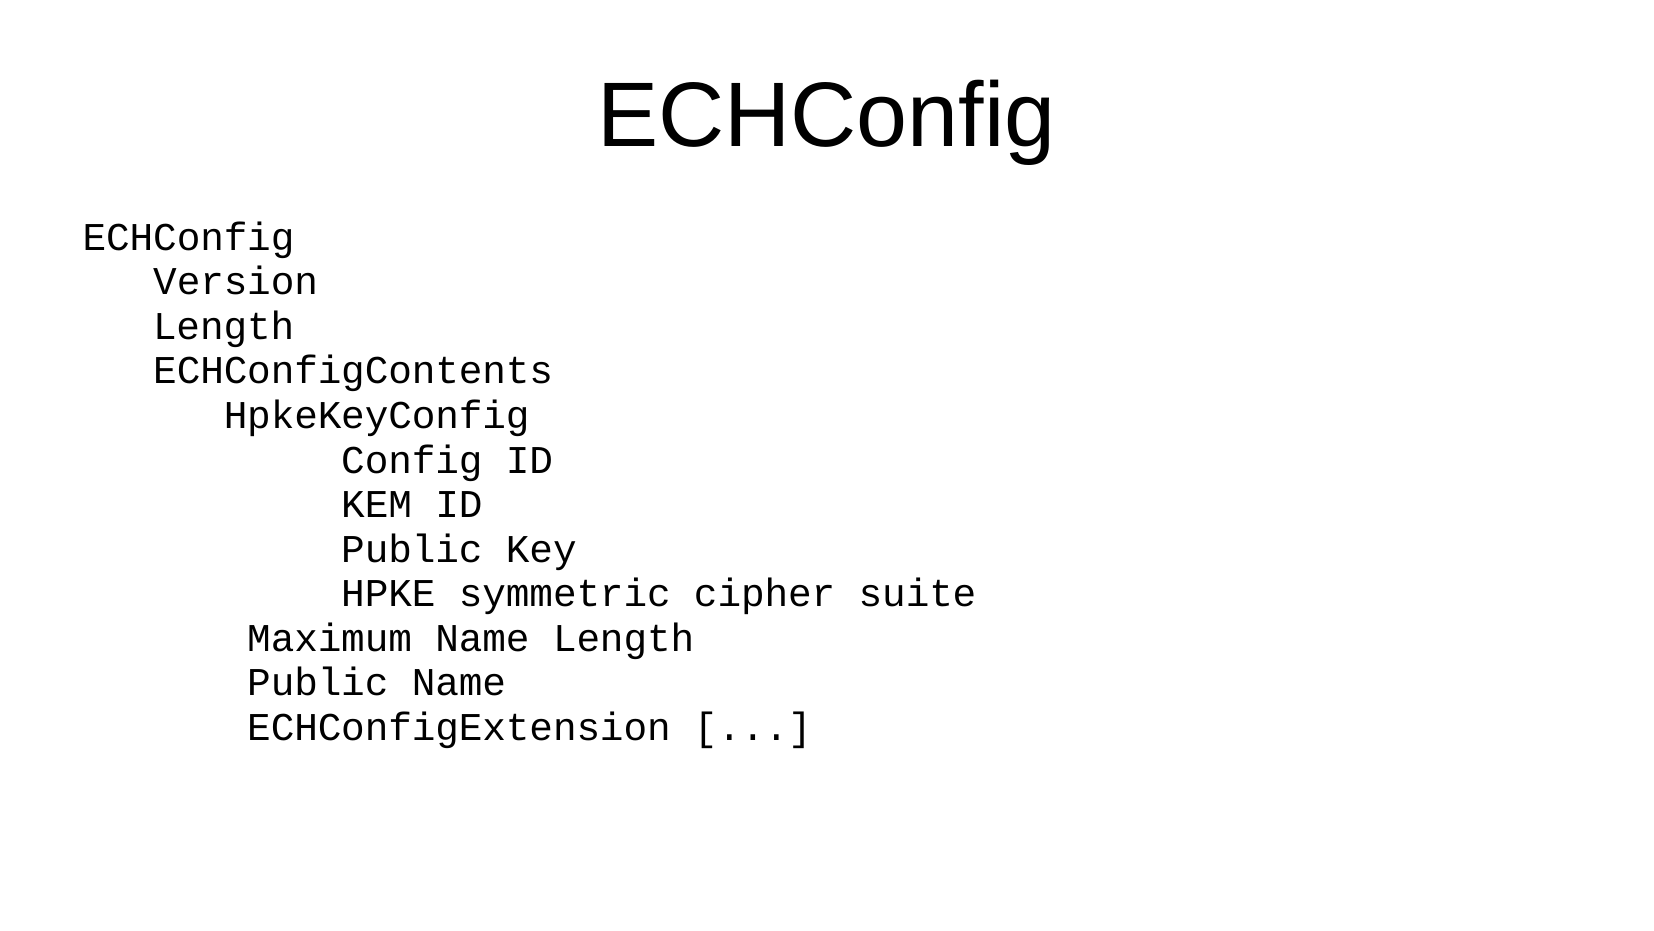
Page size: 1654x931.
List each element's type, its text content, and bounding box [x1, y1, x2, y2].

title ECHConfig [82, 37, 1571, 193]
list ECHConfig Version Length ECHConfigContents HpkeKeyConfig Config ID KEM ID Public Key HPKE symmetric cipher suite Maximum Name Length Public Name ECHConfigExtension [...] [82, 217, 1571, 758]
